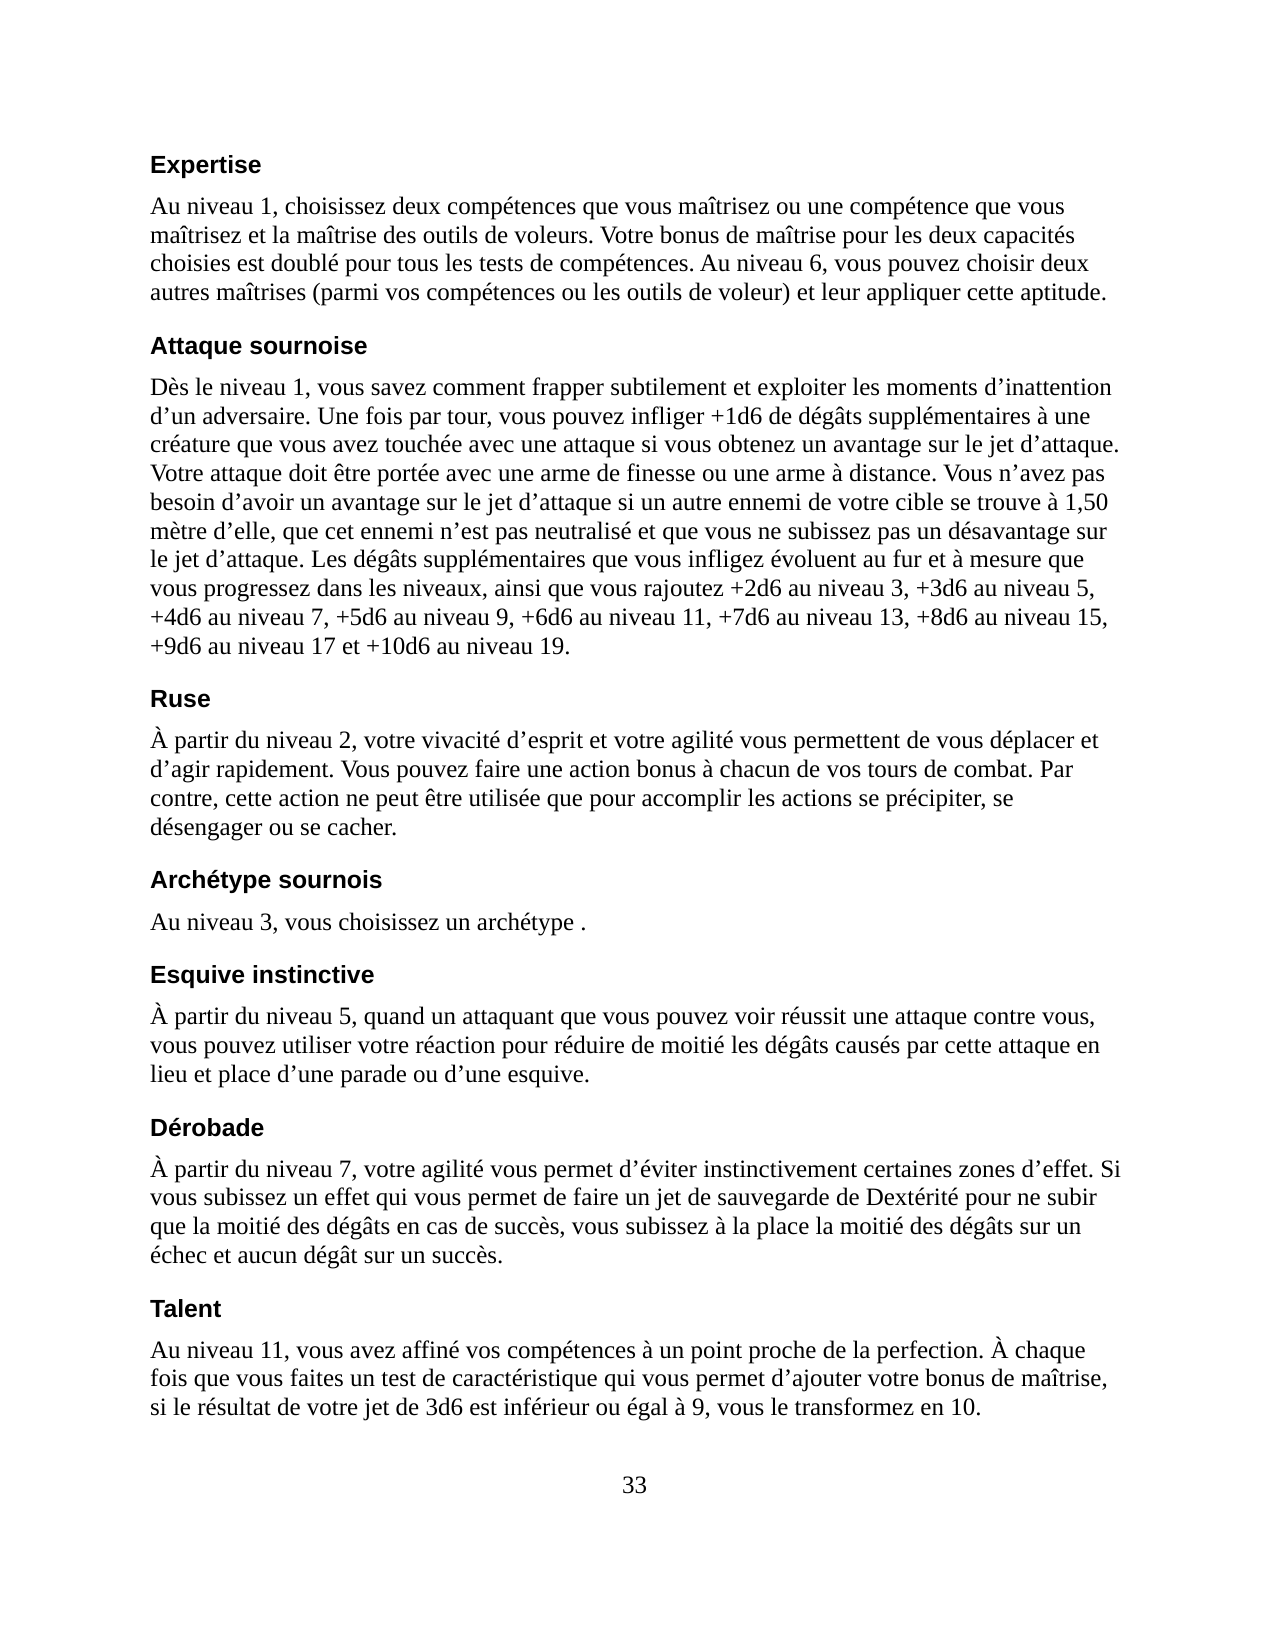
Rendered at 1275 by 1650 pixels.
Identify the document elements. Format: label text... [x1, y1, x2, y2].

text Au niveau 11, vous avez affiné vos compétences à un point proche de la perfection. À chaque fois que vous faites un test de caractéristique qui vous permet d’ajouter votre bonus de maîtrise, si le résultat de votre jet de 3d6 est inférieur ou égal à 9, vous le transformez en 10. [150, 1335, 1125, 1421]
text À partir du niveau 7, votre agilité vous permet d’éviter instinctivement certaines zones d’effet. Si vous subissez un effet qui vous permet de faire un jet de sauvegarde de Dextérité pour ne subir que la moitié des dégâts en cas de succès, vous subissez à la place la moitié des dégâts sur un échec et aucun dégât sur un succès. [150, 1154, 1125, 1269]
text À partir du niveau 2, votre vivacité d’esprit et votre agilité vous permettent de vous déplacer et d’agir rapidement. Vous pouvez faire une action bonus à chacun de vos tours de combat. Par contre, cette action ne peut être utilisée que pour accomplir les actions se précipiter, se désengager ou se cacher. [150, 726, 1125, 841]
text Au niveau 3, vous choisissez un archétype . [150, 907, 1125, 935]
text À partir du niveau 5, quand un attaquant que vous pouvez voir réussit une attaque contre vous, vous pouvez utiliser votre réaction pour réduire de moitié les dégâts causés par cette attaque en lieu et place d’une parade ou d’une esquive. [150, 1001, 1125, 1088]
subtitle Talent [150, 1294, 1125, 1322]
subtitle Dérobade [150, 1113, 1125, 1141]
subtitle Attaque sournoise [150, 331, 1125, 359]
subtitle Ruse [150, 684, 1125, 713]
subtitle Archétype sournois [150, 866, 1125, 894]
text Au niveau 1, choisissez deux compétences que vous maîtrisez ou une compétence que vous maîtrisez et la maîtrise des outils de voleurs. Votre bonus de maîtrise pour les deux capacités choisies est doublé pour tous les tests de compétences. Au niveau 6, vous pouvez choisir deux autres maîtrises (parmi vos compétences ou les outils de voleur) et leur appliquer cette aptitude. [150, 191, 1125, 306]
subtitle Esquive instinctive [150, 960, 1125, 989]
text Dès le niveau 1, vous savez comment frapper subtilement et exploiter les moments d’inattention d’un adversaire. Une fois par tour, vous pouvez infliger +1d6 de dégâts supplémentaires à une créature que vous avez touchée avec une attaque si vous obtenez un avantage sur le jet d’attaque. Votre attaque doit être portée avec une arme de finesse ou une arme à distance. Vous n’avez pas besoin d’avoir un avantage sur le jet d’attaque si un autre ennemi de votre cible se trouve à 1,50 mètre d’elle, que cet ennemi n’est pas neutralisé et que vous ne subissez pas un désavantage sur le jet d’attaque. Les dégâts supplémentaires que vous infligez évoluent au fur et à mesure que vous progressez dans les niveaux, ainsi que vous rajoutez +2d6 au niveau 3, +3d6 au niveau 5, +4d6 au niveau 7, +5d6 au niveau 9, +6d6 au niveau 11, +7d6 au niveau 13, +8d6 au niveau 15, +9d6 au niveau 17 et +10d6 au niveau 19. [150, 372, 1125, 659]
subtitle Expertise [150, 150, 1125, 178]
